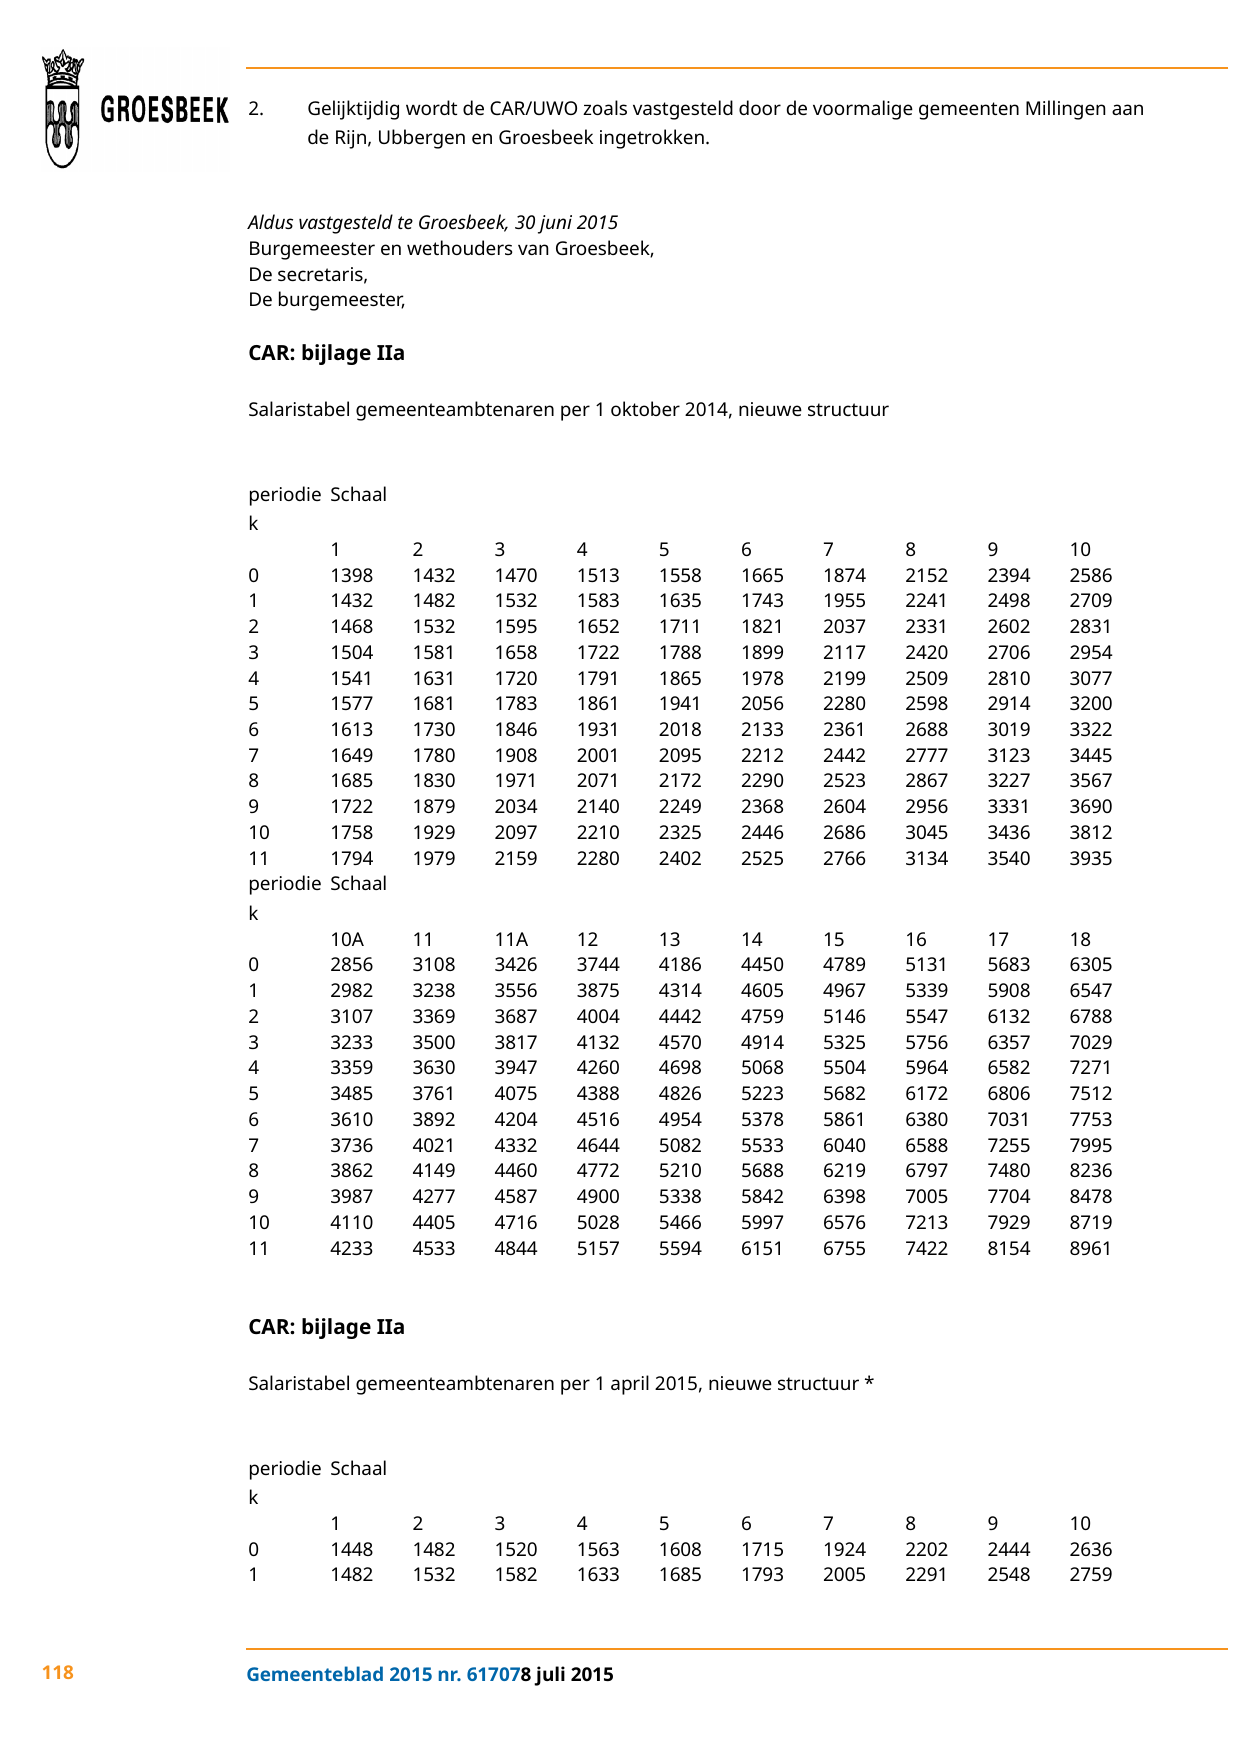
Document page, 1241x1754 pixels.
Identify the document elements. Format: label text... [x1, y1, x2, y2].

table_cell 2001 [577, 742, 659, 768]
table_cell 3500 [412, 1029, 494, 1054]
table_cell 1 [330, 536, 412, 562]
table_cell 1470 [494, 562, 577, 588]
table_cell 3892 [412, 1106, 494, 1132]
table_cell 1577 [330, 691, 412, 716]
table_cell 4277 [412, 1183, 494, 1209]
table_cell 1 [248, 1562, 330, 1587]
table_cell 1 [248, 588, 330, 613]
table_cell 2442 [823, 742, 905, 768]
table_cell 1583 [577, 588, 659, 613]
table_cell 3227 [987, 768, 1069, 793]
table_cell 6305 [1069, 952, 1152, 977]
table_cell 1821 [741, 613, 823, 639]
table_cell 5325 [823, 1029, 905, 1054]
table_cell 4110 [330, 1209, 412, 1235]
table_cell 2199 [823, 665, 905, 691]
text Aldus vastgesteld te Groesbeek, 30 juni 2015 [248, 209, 1152, 235]
table_cell 1432 [330, 588, 412, 613]
table_cell 3369 [412, 1003, 494, 1029]
table_cell 18 [1069, 926, 1152, 952]
table_cell 3359 [330, 1055, 412, 1080]
table_cell 11 [412, 926, 494, 952]
table_cell 7753 [1069, 1106, 1152, 1132]
table_cell 5028 [577, 1209, 659, 1235]
table_cell 1865 [659, 665, 741, 691]
table_cell 6 [741, 536, 823, 562]
table_cell 6219 [823, 1158, 905, 1183]
table_cell 3761 [412, 1080, 494, 1106]
table_cell 7031 [987, 1106, 1069, 1132]
table_cell 1520 [494, 1536, 577, 1562]
table_cell 2056 [741, 691, 823, 716]
table_cell 4450 [741, 952, 823, 977]
table_cell 5068 [741, 1055, 823, 1080]
table_cell 1649 [330, 742, 412, 768]
table_cell 4698 [659, 1055, 741, 1080]
table_cell 3238 [412, 978, 494, 1003]
table_cell 1541 [330, 665, 412, 691]
table_cell 2097 [494, 819, 577, 845]
table_cell 1631 [412, 665, 494, 691]
table_cell 5683 [987, 952, 1069, 977]
table_cell 2831 [1069, 613, 1152, 639]
table_cell 6806 [987, 1080, 1069, 1106]
table_cell 6 [741, 1510, 823, 1536]
table_cell 4644 [577, 1132, 659, 1157]
table_cell 6755 [823, 1235, 905, 1260]
table_cell 0 [248, 562, 330, 588]
table_cell 3744 [577, 952, 659, 977]
table_cell 8 [248, 1158, 330, 1183]
table_cell 5 [659, 1510, 741, 1536]
table_cell 3019 [987, 716, 1069, 742]
table_cell 5 [659, 536, 741, 562]
table_cell [248, 536, 330, 562]
table_cell 1482 [412, 1536, 494, 1562]
table_cell 4772 [577, 1158, 659, 1183]
table_cell 4967 [823, 978, 905, 1003]
table_cell 1788 [659, 639, 741, 665]
table_cell 2394 [987, 562, 1069, 588]
table_cell 4442 [659, 1003, 741, 1029]
table_cell 2095 [659, 742, 741, 768]
table_cell 4826 [659, 1080, 741, 1106]
table_cell 4149 [412, 1158, 494, 1183]
table_cell 3426 [494, 952, 577, 977]
table_cell 2368 [741, 794, 823, 819]
table_cell 2290 [741, 768, 823, 793]
table_cell 1504 [330, 639, 412, 665]
table_cell 2291 [905, 1562, 987, 1587]
table_cell 2706 [987, 639, 1069, 665]
table_cell 3485 [330, 1080, 412, 1106]
table_cell 3987 [330, 1183, 412, 1209]
table_cell 7 [823, 536, 905, 562]
table_cell 5339 [905, 978, 987, 1003]
table_cell 3077 [1069, 665, 1152, 691]
table_cell 6132 [987, 1003, 1069, 1029]
table_cell 1783 [494, 691, 577, 716]
table_cell 3862 [330, 1158, 412, 1183]
table_cell 3 [248, 639, 330, 665]
table_cell 9 [248, 1183, 330, 1209]
table_cell 2331 [905, 613, 987, 639]
table_cell 4388 [577, 1080, 659, 1106]
table_cell 2856 [330, 952, 412, 977]
table_cell 1398 [330, 562, 412, 588]
table_cell 2133 [741, 716, 823, 742]
table_cell 2598 [905, 691, 987, 716]
table_cell 8478 [1069, 1183, 1152, 1209]
table_cell 6 [248, 1106, 330, 1132]
picture [41, 47, 231, 172]
table_cell 2117 [823, 639, 905, 665]
table_cell [248, 926, 330, 952]
table_cell 1924 [823, 1536, 905, 1562]
table_cell 1685 [330, 768, 412, 793]
table_cell 7213 [905, 1209, 987, 1235]
table_cell 2777 [905, 742, 987, 768]
table_cell 1595 [494, 613, 577, 639]
table_cell 1794 [330, 845, 412, 871]
table_cell 7271 [1069, 1055, 1152, 1080]
table_cell 5688 [741, 1158, 823, 1183]
table_cell 8719 [1069, 1209, 1152, 1235]
table_cell 2604 [823, 794, 905, 819]
table_cell 2 [248, 613, 330, 639]
table_cell [248, 1510, 330, 1536]
table_cell 6151 [741, 1235, 823, 1260]
table_cell 1720 [494, 665, 577, 691]
table_cell 2444 [987, 1536, 1069, 1562]
table_cell 3123 [987, 742, 1069, 768]
table_cell 4900 [577, 1183, 659, 1209]
table_cell 3812 [1069, 819, 1152, 845]
table_cell 4 [577, 1510, 659, 1536]
table_header periodiek [248, 1455, 330, 1510]
table_cell 11 [248, 1235, 330, 1260]
table_cell 2548 [987, 1562, 1069, 1587]
table_cell 10 [248, 819, 330, 845]
table_cell 1652 [577, 613, 659, 639]
text CAR: bijlage IIa [248, 1312, 1152, 1340]
table_cell 0 [248, 952, 330, 977]
table_cell 2498 [987, 588, 1069, 613]
table_cell 3233 [330, 1029, 412, 1054]
table_header Schaal [330, 1455, 412, 1510]
table_cell 8154 [987, 1235, 1069, 1260]
table_cell 5 [248, 691, 330, 716]
table_cell 2152 [905, 562, 987, 588]
table_cell 1468 [330, 613, 412, 639]
table_cell 3322 [1069, 716, 1152, 742]
table_cell 3947 [494, 1055, 577, 1080]
table_cell 1979 [412, 845, 494, 871]
table_cell 2602 [987, 613, 1069, 639]
table_cell 3436 [987, 819, 1069, 845]
table_cell 1758 [330, 819, 412, 845]
table_cell 1635 [659, 588, 741, 613]
table_cell 3610 [330, 1106, 412, 1132]
table_cell 4204 [494, 1106, 577, 1132]
text CAR: bijlage IIa [248, 338, 1152, 366]
table_cell 1448 [330, 1536, 412, 1562]
text Salaristabel gemeenteambtenaren per 1 april 2015, nieuwe structuur * [248, 1370, 1152, 1396]
table_cell 10A [330, 926, 412, 952]
table_cell 2018 [659, 716, 741, 742]
table_cell 3331 [987, 794, 1069, 819]
table_cell 4587 [494, 1183, 577, 1209]
table_cell 7 [248, 1132, 330, 1157]
table_cell 1532 [412, 613, 494, 639]
table_cell 2 [412, 1510, 494, 1536]
table_cell 2509 [905, 665, 987, 691]
table_cell 12 [577, 926, 659, 952]
table_cell 3 [494, 536, 577, 562]
text Salaristabel gemeenteambtenaren per 1 oktober 2014, nieuwe structuur [248, 396, 1152, 422]
table_cell 5594 [659, 1235, 741, 1260]
table_cell 4954 [659, 1106, 741, 1132]
table_cell 4570 [659, 1029, 741, 1054]
table_cell 7 [248, 742, 330, 768]
table_cell 7029 [1069, 1029, 1152, 1054]
table_cell 4605 [741, 978, 823, 1003]
table_cell 1830 [412, 768, 494, 793]
table_header Schaal [330, 481, 412, 536]
table_cell 1482 [330, 1562, 412, 1587]
table_cell 2446 [741, 819, 823, 845]
table_cell 3690 [1069, 794, 1152, 819]
table_cell 3875 [577, 978, 659, 1003]
table_cell 3 [248, 1029, 330, 1054]
table_cell 1722 [330, 794, 412, 819]
table_cell 4132 [577, 1029, 659, 1054]
table_cell 3 [494, 1510, 577, 1536]
table_cell 3630 [412, 1055, 494, 1080]
table_cell 7929 [987, 1209, 1069, 1235]
table_cell 3817 [494, 1029, 577, 1054]
table_cell 6582 [987, 1055, 1069, 1080]
table_cell 1730 [412, 716, 494, 742]
table_cell 5861 [823, 1106, 905, 1132]
table_cell 3200 [1069, 691, 1152, 716]
table_cell 1681 [412, 691, 494, 716]
table_cell 2212 [741, 742, 823, 768]
table_cell 3445 [1069, 742, 1152, 768]
table_cell 5756 [905, 1029, 987, 1054]
table_cell 6576 [823, 1209, 905, 1235]
table_cell 4759 [741, 1003, 823, 1029]
table_cell 6797 [905, 1158, 987, 1183]
table_cell 2867 [905, 768, 987, 793]
table_cell 2586 [1069, 562, 1152, 588]
table_cell 5842 [741, 1183, 823, 1209]
table_cell 8236 [1069, 1158, 1152, 1183]
table_cell 1908 [494, 742, 577, 768]
table_cell 4 [248, 1055, 330, 1080]
table_cell 3567 [1069, 768, 1152, 793]
table_cell 4533 [412, 1235, 494, 1260]
table_cell 7 [823, 1510, 905, 1536]
table_cell 3108 [412, 952, 494, 977]
table_cell 4 [577, 536, 659, 562]
table_cell 2523 [823, 768, 905, 793]
table_header periodiek [248, 481, 330, 536]
table_cell 2402 [659, 845, 741, 871]
table_cell 1581 [412, 639, 494, 665]
table_cell 7480 [987, 1158, 1069, 1183]
table_cell 2202 [905, 1536, 987, 1562]
table_cell 10 [1069, 536, 1152, 562]
table_cell 6788 [1069, 1003, 1152, 1029]
table_cell 9 [248, 794, 330, 819]
table_cell 2982 [330, 978, 412, 1003]
table_cell 4332 [494, 1132, 577, 1157]
table_cell 2280 [823, 691, 905, 716]
table_cell 2420 [905, 639, 987, 665]
table_cell 6357 [987, 1029, 1069, 1054]
table_cell 1532 [412, 1562, 494, 1587]
table_cell 5378 [741, 1106, 823, 1132]
table_cell 6040 [823, 1132, 905, 1157]
table_cell 1941 [659, 691, 741, 716]
table_cell 5338 [659, 1183, 741, 1209]
table_cell 1633 [577, 1562, 659, 1587]
table_cell 2 [248, 1003, 330, 1029]
table_cell 5682 [823, 1080, 905, 1106]
table_cell 1931 [577, 716, 659, 742]
table_cell 4075 [494, 1080, 577, 1106]
table_cell 1780 [412, 742, 494, 768]
table_cell 1879 [412, 794, 494, 819]
table_cell 2172 [659, 768, 741, 793]
text Burgemeester en wethouders van Groesbeek, [248, 235, 1152, 261]
table_cell 1861 [577, 691, 659, 716]
table_cell 1743 [741, 588, 823, 613]
table_cell 3736 [330, 1132, 412, 1157]
table_cell 3556 [494, 978, 577, 1003]
table_cell 6172 [905, 1080, 987, 1106]
table_cell 7422 [905, 1235, 987, 1260]
table_cell 1513 [577, 562, 659, 588]
table_cell 2034 [494, 794, 577, 819]
table_cell periodiek [248, 871, 330, 926]
table_cell 7704 [987, 1183, 1069, 1209]
table_cell 1432 [412, 562, 494, 588]
table_cell 1715 [741, 1536, 823, 1562]
table_cell 1971 [494, 768, 577, 793]
table_cell 1 [330, 1510, 412, 1536]
table_cell 1582 [494, 1562, 577, 1587]
table_cell 15 [823, 926, 905, 952]
table_cell 5908 [987, 978, 1069, 1003]
table_cell 1846 [494, 716, 577, 742]
table_cell 2071 [577, 768, 659, 793]
table_cell 4021 [412, 1132, 494, 1157]
table_cell 1482 [412, 588, 494, 613]
table_cell 1793 [741, 1562, 823, 1587]
table_cell 8 [905, 1510, 987, 1536]
table_cell 1978 [741, 665, 823, 691]
table_cell 2759 [1069, 1562, 1152, 1587]
table_cell 7255 [987, 1132, 1069, 1157]
table_cell 4186 [659, 952, 741, 977]
table_cell 4 [248, 665, 330, 691]
table_cell 10 [1069, 1510, 1152, 1536]
table_cell 5547 [905, 1003, 987, 1029]
text De burgemeester, [248, 286, 1152, 312]
table_cell 3540 [987, 845, 1069, 871]
table_cell 7512 [1069, 1080, 1152, 1106]
table_cell 11 [248, 845, 330, 871]
table_cell 0 [248, 1536, 330, 1562]
table_cell 4004 [577, 1003, 659, 1029]
table_cell 1711 [659, 613, 741, 639]
table_cell 7005 [905, 1183, 987, 1209]
table_cell 6588 [905, 1132, 987, 1157]
table_cell 5157 [577, 1235, 659, 1260]
table_cell 4260 [577, 1055, 659, 1080]
table_cell 2954 [1069, 639, 1152, 665]
table_cell 3134 [905, 845, 987, 871]
table_cell Schaal [330, 871, 412, 926]
table_cell 2709 [1069, 588, 1152, 613]
table_cell 4914 [741, 1029, 823, 1054]
table_cell 5 [248, 1080, 330, 1106]
table_cell 4405 [412, 1209, 494, 1235]
table_cell 2686 [823, 819, 905, 845]
table_cell 5223 [741, 1080, 823, 1106]
table_cell 4314 [659, 978, 741, 1003]
table_cell 1722 [577, 639, 659, 665]
table_cell 1685 [659, 1562, 741, 1587]
list Gelijktijdig wordt de CAR/UWO zoals vastgesteld door de voormalige gemeenten Millingen aan de Rijn, Ubbergen en Groesbeek ingetrokken. [248, 95, 1152, 150]
table_cell 2361 [823, 716, 905, 742]
table_cell 3687 [494, 1003, 577, 1029]
table_cell 8961 [1069, 1235, 1152, 1260]
table_cell 5964 [905, 1055, 987, 1080]
table_cell 2249 [659, 794, 741, 819]
table_cell 1899 [741, 639, 823, 665]
table_cell 1874 [823, 562, 905, 588]
table_cell 1532 [494, 588, 577, 613]
table_cell 2956 [905, 794, 987, 819]
table_cell 17 [987, 926, 1069, 952]
table_cell 1929 [412, 819, 494, 845]
table_cell 1613 [330, 716, 412, 742]
table_cell 2037 [823, 613, 905, 639]
text De secretaris, [248, 261, 1152, 286]
table_cell 2280 [577, 845, 659, 871]
table_cell 2005 [823, 1562, 905, 1587]
table_cell 2766 [823, 845, 905, 871]
table_cell 5466 [659, 1209, 741, 1235]
table_cell 5997 [741, 1209, 823, 1235]
table_cell 6547 [1069, 978, 1152, 1003]
table_cell 1665 [741, 562, 823, 588]
table_cell 2636 [1069, 1536, 1152, 1562]
table_cell 4516 [577, 1106, 659, 1132]
table_cell 2241 [905, 588, 987, 613]
table_cell 2159 [494, 845, 577, 871]
table_cell 8 [248, 768, 330, 793]
table_cell 4789 [823, 952, 905, 977]
table_cell 11A [494, 926, 577, 952]
table_cell 2325 [659, 819, 741, 845]
table_cell 4460 [494, 1158, 577, 1183]
table_cell 9 [987, 536, 1069, 562]
table_cell 6 [248, 716, 330, 742]
table_cell 1608 [659, 1536, 741, 1562]
table_cell 7995 [1069, 1132, 1152, 1157]
table_cell 8 [905, 536, 987, 562]
table_cell 4716 [494, 1209, 577, 1235]
table_cell 6398 [823, 1183, 905, 1209]
table_cell 5210 [659, 1158, 741, 1183]
table_cell 1658 [494, 639, 577, 665]
table_cell 9 [987, 1510, 1069, 1536]
table_cell 16 [905, 926, 987, 952]
table_cell 4233 [330, 1235, 412, 1260]
table_cell 5504 [823, 1055, 905, 1080]
table_cell 1791 [577, 665, 659, 691]
table_cell 14 [741, 926, 823, 952]
table_cell 5533 [741, 1132, 823, 1157]
table_cell 3045 [905, 819, 987, 845]
table_cell 3107 [330, 1003, 412, 1029]
table_cell 6380 [905, 1106, 987, 1132]
table_cell 1 [248, 978, 330, 1003]
table_cell 10 [248, 1209, 330, 1235]
table_cell 5146 [823, 1003, 905, 1029]
table_cell 3935 [1069, 845, 1152, 871]
table_cell 5131 [905, 952, 987, 977]
table_cell 2525 [741, 845, 823, 871]
table_cell 1558 [659, 562, 741, 588]
table_cell 1563 [577, 1536, 659, 1562]
table_cell 2810 [987, 665, 1069, 691]
table_cell 2140 [577, 794, 659, 819]
table_cell 2210 [577, 819, 659, 845]
table_cell 1955 [823, 588, 905, 613]
table_cell 2 [412, 536, 494, 562]
table_cell 2688 [905, 716, 987, 742]
table_cell 5082 [659, 1132, 741, 1157]
table_cell 13 [659, 926, 741, 952]
table_cell 4844 [494, 1235, 577, 1260]
table_cell 2914 [987, 691, 1069, 716]
